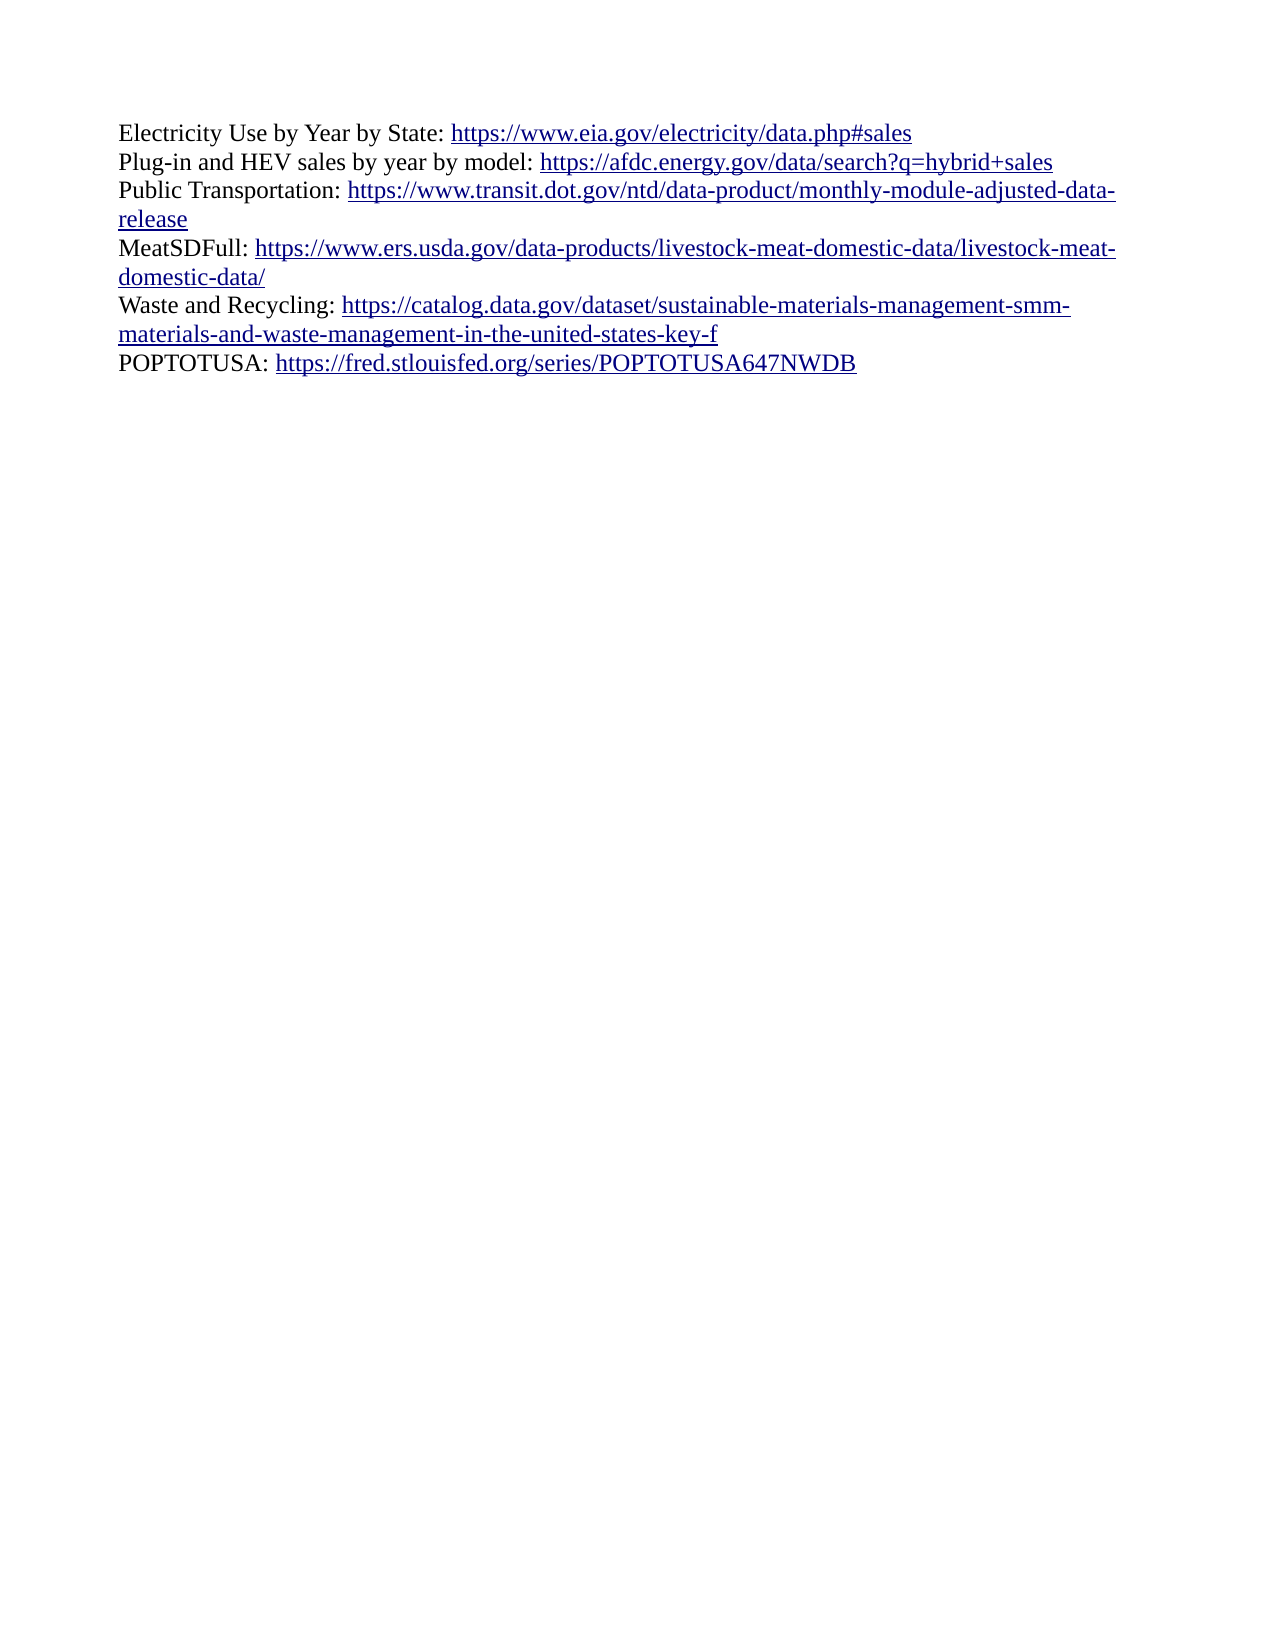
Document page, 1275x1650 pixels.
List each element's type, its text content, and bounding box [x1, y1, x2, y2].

text Waste and Recycling: https://catalog.data.gov/dataset/sustainable-materials-management-smm-materials-and-waste-management-in-the-united-states-key-f [118, 291, 1157, 348]
text Plug-in and HEV sales by year by model: https://afdc.energy.gov/data/search?q=hybrid+sales [118, 147, 1157, 176]
text Electricity Use by Year by State: https://www.eia.gov/electricity/data.php#sales [118, 118, 1157, 147]
text MeatSDFull: https://www.ers.usda.gov/data-products/livestock-meat-domestic-data/livestock-meat-domestic-data/ [118, 233, 1157, 291]
text POPTOTUSA: https://fred.stlouisfed.org/series/POPTOTUSA647NWDB [118, 348, 1157, 377]
text Public Transportation: https://www.transit.dot.gov/ntd/data-product/monthly-module-adjusted-data-release [118, 176, 1157, 233]
